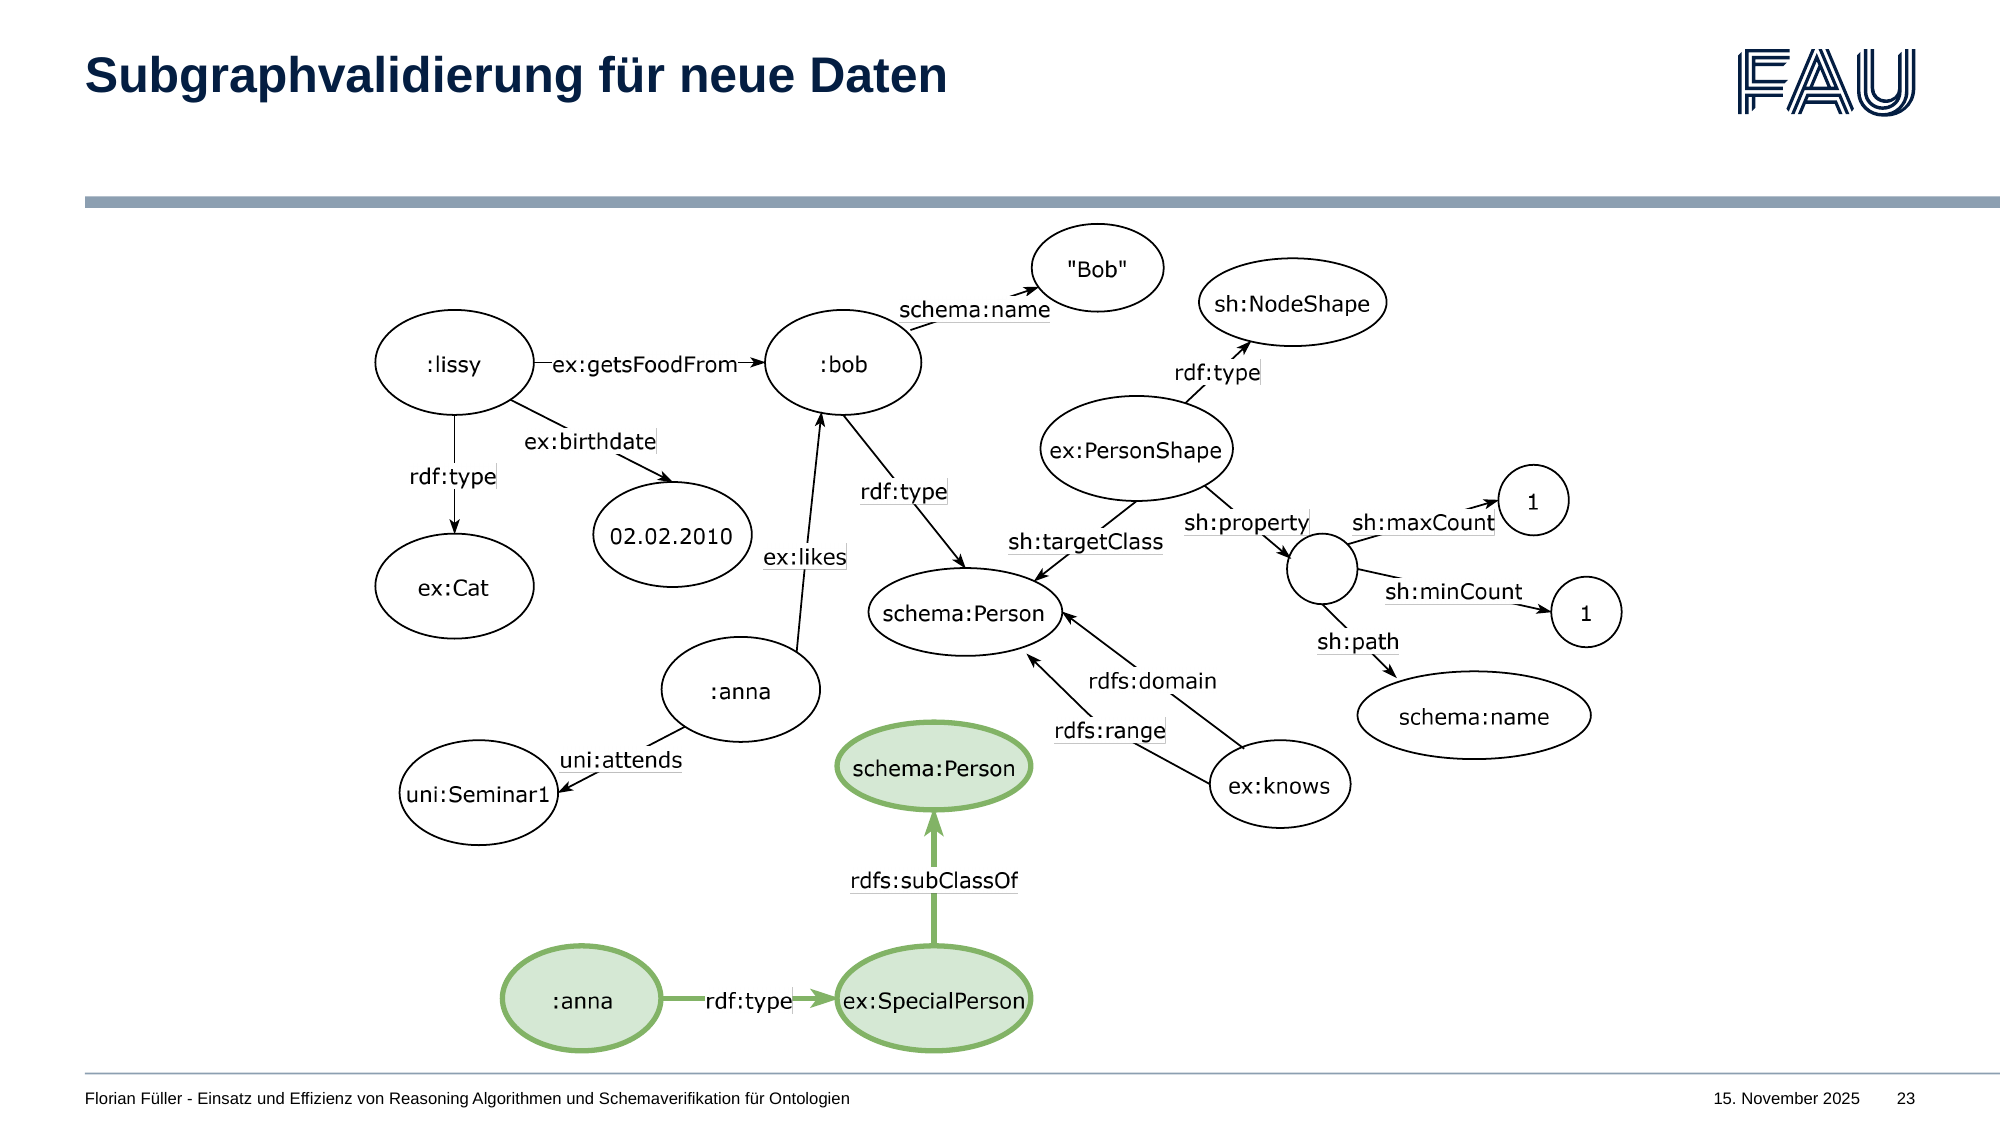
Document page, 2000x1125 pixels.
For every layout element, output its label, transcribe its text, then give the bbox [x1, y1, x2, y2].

title Subgraphvalidierung für neue Daten [85, 49, 1270, 210]
footer Florian Füller - Einsatz und Effizienz von Reasoning Algorithmen und Schemaverifikation für Ontologien [85, 1088, 983, 1109]
slide_number [1883, 1088, 1916, 1109]
picture [365, 215, 1635, 1069]
slide_number 15. November 2025 [1708, 1088, 1861, 1109]
